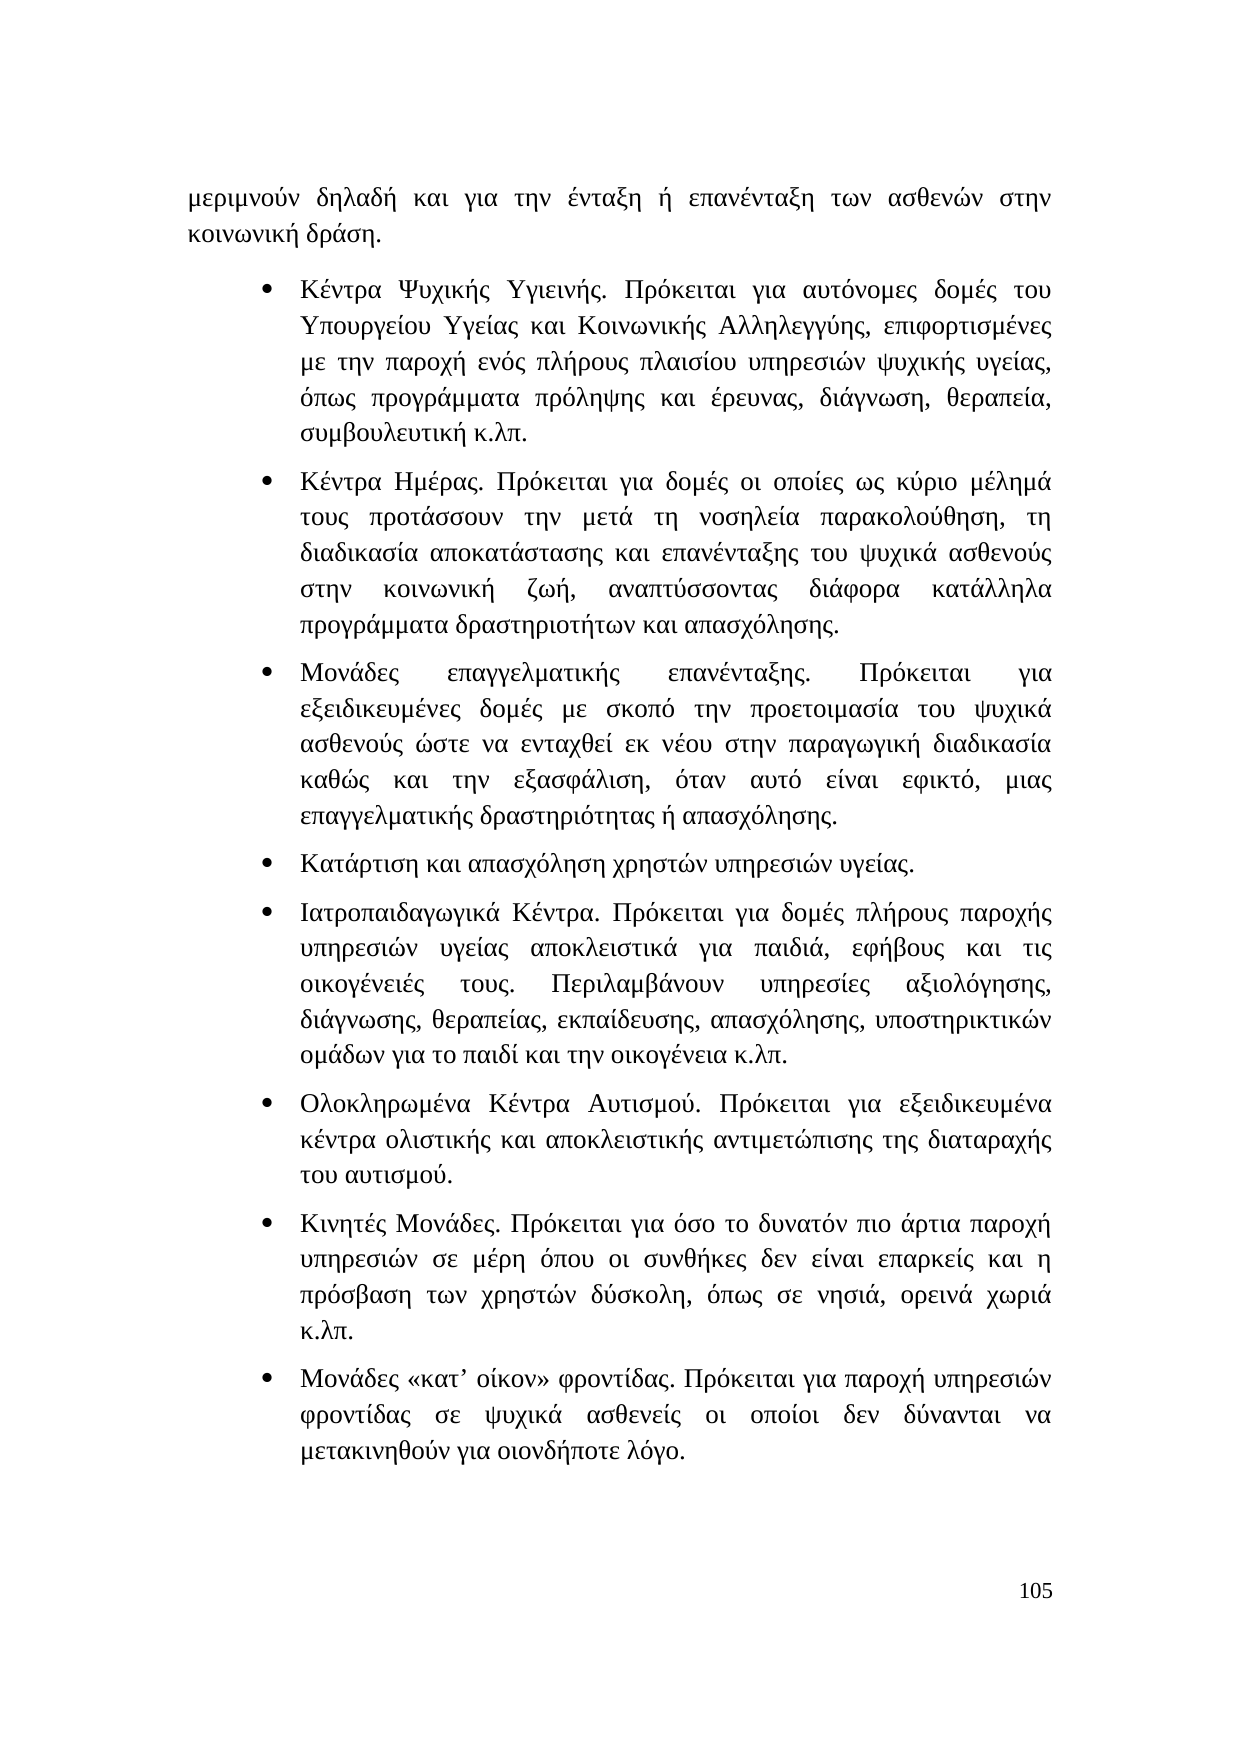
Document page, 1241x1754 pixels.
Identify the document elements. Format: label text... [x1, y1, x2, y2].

list Κατάρτιση και απασχόληση χρηστών υπηρεσιών υγείας. [262, 847, 1053, 878]
list Μονάδες επαγγελματικής επανένταξης. Πρόκειται για εξειδικευμένες δομές με σκοπό την προετοιμασία του ψυχικά ασθενούς ώστε να ενταχθεί εκ νέου στην παραγωγική διαδικασία καθώς και την εξασφάλιση, όταν αυτό είναι εφικτό, μιας επαγγελματικής δραστηριότητας ή απασχόλησης. [262, 656, 1053, 830]
list Κέντρα Ψυχικής Υγιεινής. Πρόκειται για αυτόνομες δομές του Υπουργείου Υγείας και Κοινωνικής Αλληλεγγύης, επιφορτισμένες με την παροχή ενός πλήρους πλαισίου υπηρεσιών ψυχικής υγείας, όπως προγράμματα πρόληψης και έρευνας, διάγνωση, θεραπεία, συμβουλευτική κ.λπ. [262, 273, 1053, 448]
list Κινητές Μονάδες. Πρόκειται για όσο το δυνατόν πιο άρτια παροχή υπηρεσιών σε μέρη όπου οι συνθήκες δεν είναι επαρκείς και η πρόσβαση των χρηστών δύσκολη, όπως σε νησιά, ορεινά χωριά κ.λπ. [262, 1207, 1053, 1345]
list Μονάδες «κατ’ οίκον» φροντίδας. Πρόκειται για παροχή υπηρεσιών φροντίδας σε ψυχικά ασθενείς οι οποίοι δεν δύνανται να μετακινηθούν για οιονδήποτε λόγο. [262, 1362, 1053, 1465]
list Ιατροπαιδαγωγικά Κέντρα. Πρόκειται για δομές πλήρους παροχής υπηρεσιών υγείας αποκλειστικά για παιδιά, εφήβους και τις οικογένειές τους. Περιλαμβάνουν υπηρεσίες αξιολόγησης, διάγνωσης, θεραπείας, εκπαίδευσης, απασχόλησης, υποστηρικτικών ομάδων για το παιδί και την οικογένεια κ.λπ. [262, 896, 1053, 1070]
list μεριμνούν δηλαδή και για την ένταξη ή επανένταξη των ασθενών στην κοινωνική δράση. [150, 181, 1053, 248]
list Ολοκληρωμένα Κέντρα Αυτισμού. Πρόκειται για εξειδικευμένα κέντρα ολιστικής και αποκλειστικής αντιμετώπισης της διαταραχής του αυτισμού. [262, 1087, 1053, 1189]
list Κέντρα Ημέρας. Πρόκειται για δομές οι οποίες ως κύριο μέλημά τους προτάσσουν την μετά τη νοσηλεία παρακολούθηση, τη διαδικασία αποκατάστασης και επανένταξης του ψυχικά ασθενούς στην κοινωνική ζωή, αναπτύσσοντας διάφορα κατάλληλα προγράμματα δραστηριοτήτων και απασχόλησης. [262, 465, 1053, 639]
